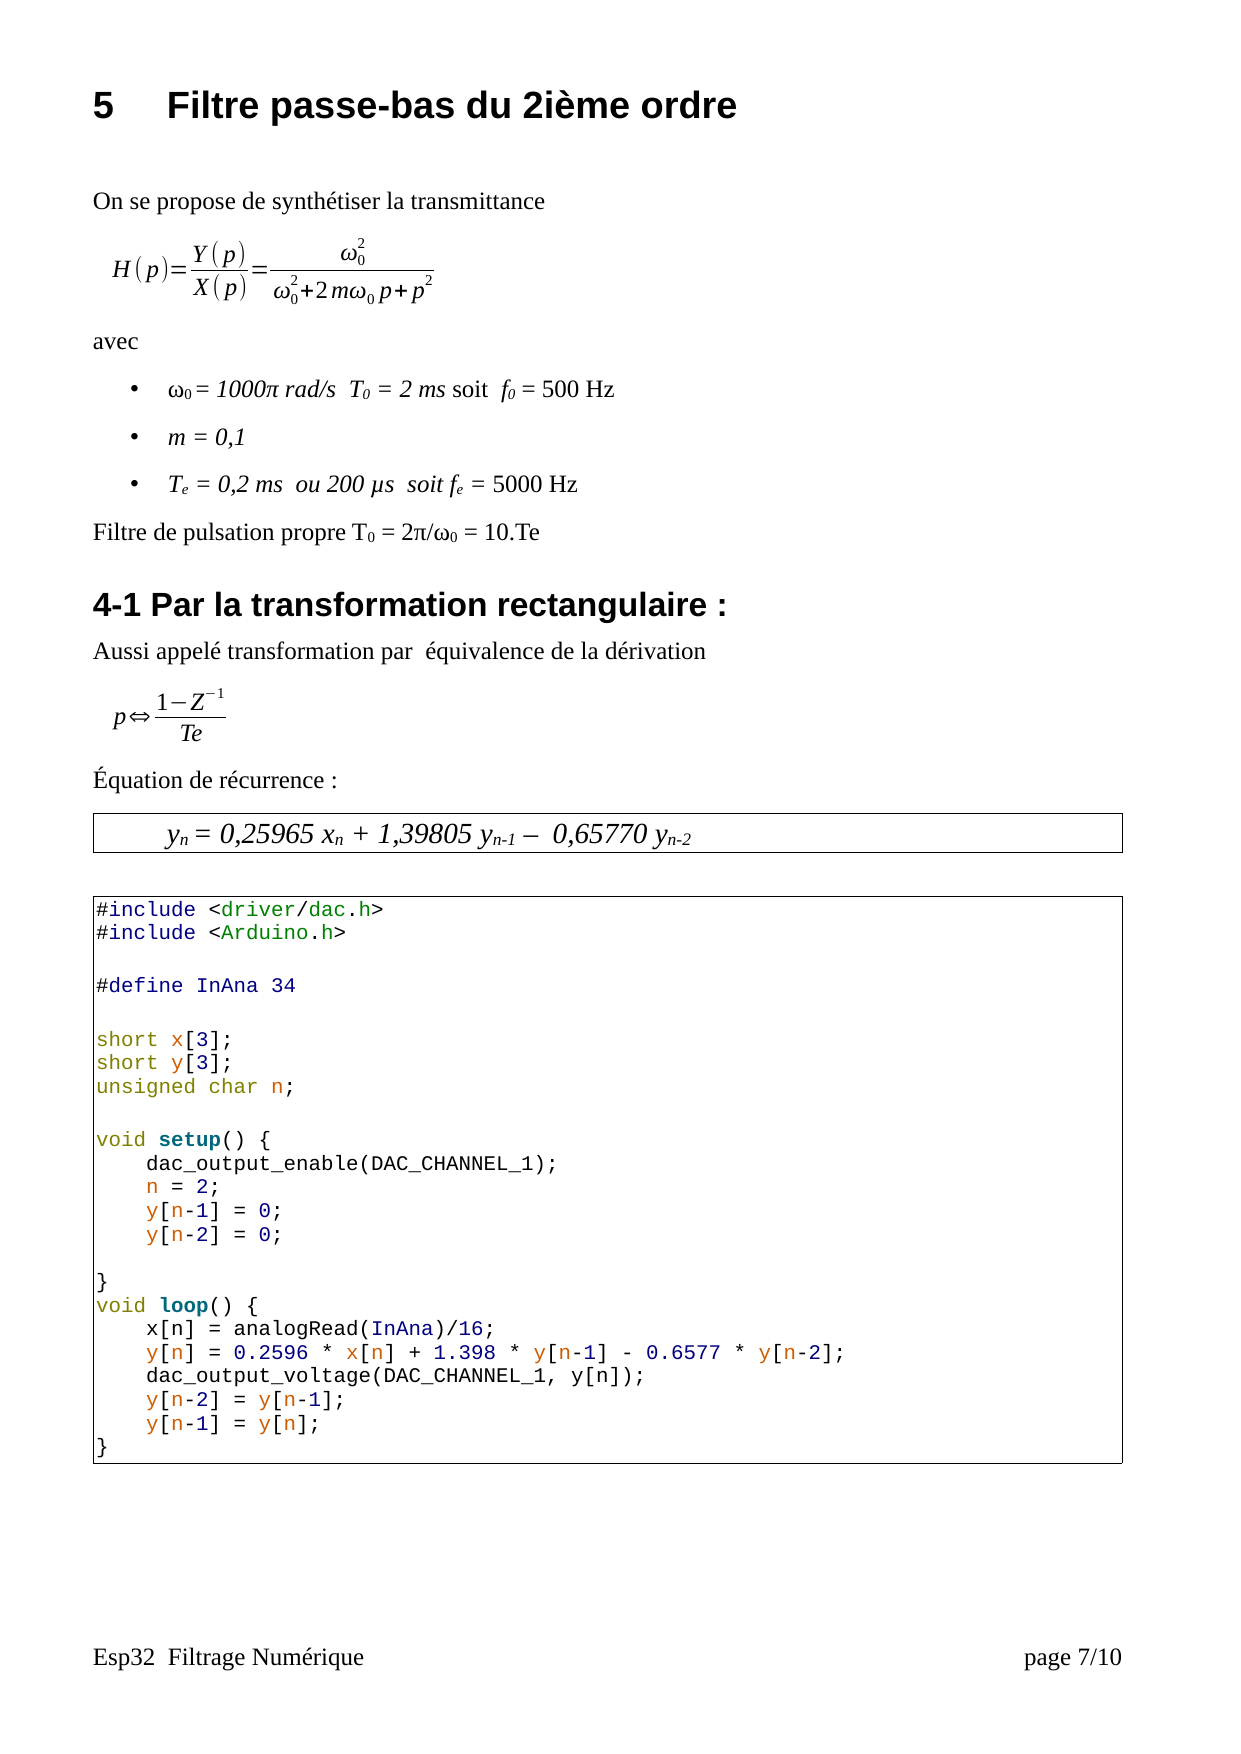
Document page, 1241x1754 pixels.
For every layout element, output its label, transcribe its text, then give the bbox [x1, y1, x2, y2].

text #include <Arduino.h> [94, 919, 1122, 946]
list m = 0,1 [130, 422, 1122, 450]
text yn = 0,25965 xn + 1,39805 yn-1 – 0,65770 yn-2 [94, 814, 1122, 852]
list Te = 0,2 ms ou 200 µs soit fe = 5000 Hz [130, 469, 1122, 498]
text y[n] = 0.2596 * x[n] + 1.398 * y[n-1] - 0.6577 * y[n-2]; [94, 1339, 1122, 1362]
text Filtre de pulsation propre T0 = 2π/ω0 = 10.Te [93, 517, 1122, 546]
text short x[3]; [94, 1026, 1122, 1049]
text dac_output_voltage(DAC_CHANNEL_1, y[n]); [94, 1362, 1122, 1386]
text unsigned char n; [94, 1073, 1122, 1099]
text y[n-1] = 0; [94, 1197, 1122, 1221]
text #define InAna 34 [94, 972, 1122, 999]
text dac_output_enable(DAC_CHANNEL_1); [94, 1150, 1122, 1173]
subtitle Filtre passe-bas du 2ième ordre [93, 83, 1122, 126]
text #include <driver/dac.h> [94, 897, 1122, 919]
text } [94, 1268, 1122, 1292]
text avec [93, 326, 1122, 355]
text y[n-2] = y[n-1]; [94, 1386, 1122, 1410]
text } [94, 1433, 1122, 1463]
list ω0 = 1000π rad/s T0 = 2 ms soit f0 = 500 Hz [130, 374, 1122, 403]
text void setup() { [94, 1126, 1122, 1150]
text n = 2; [94, 1173, 1122, 1197]
text short y[3]; [94, 1049, 1122, 1073]
text void loop() { [94, 1292, 1122, 1315]
text y[n-1] = y[n]; [94, 1410, 1122, 1433]
text x[n] = analogRead(InAna)/16; [94, 1315, 1122, 1339]
text Équation de récurrence : [93, 765, 1122, 794]
text y[n-2] = 0; [94, 1221, 1122, 1247]
subtitle 4-1 Par la transformation rectangulaire : [93, 585, 1122, 624]
text On se propose de synthétiser la transmittance [93, 186, 1122, 215]
text Aussi appelé transformation par équivalence de la dérivation [93, 636, 1122, 665]
